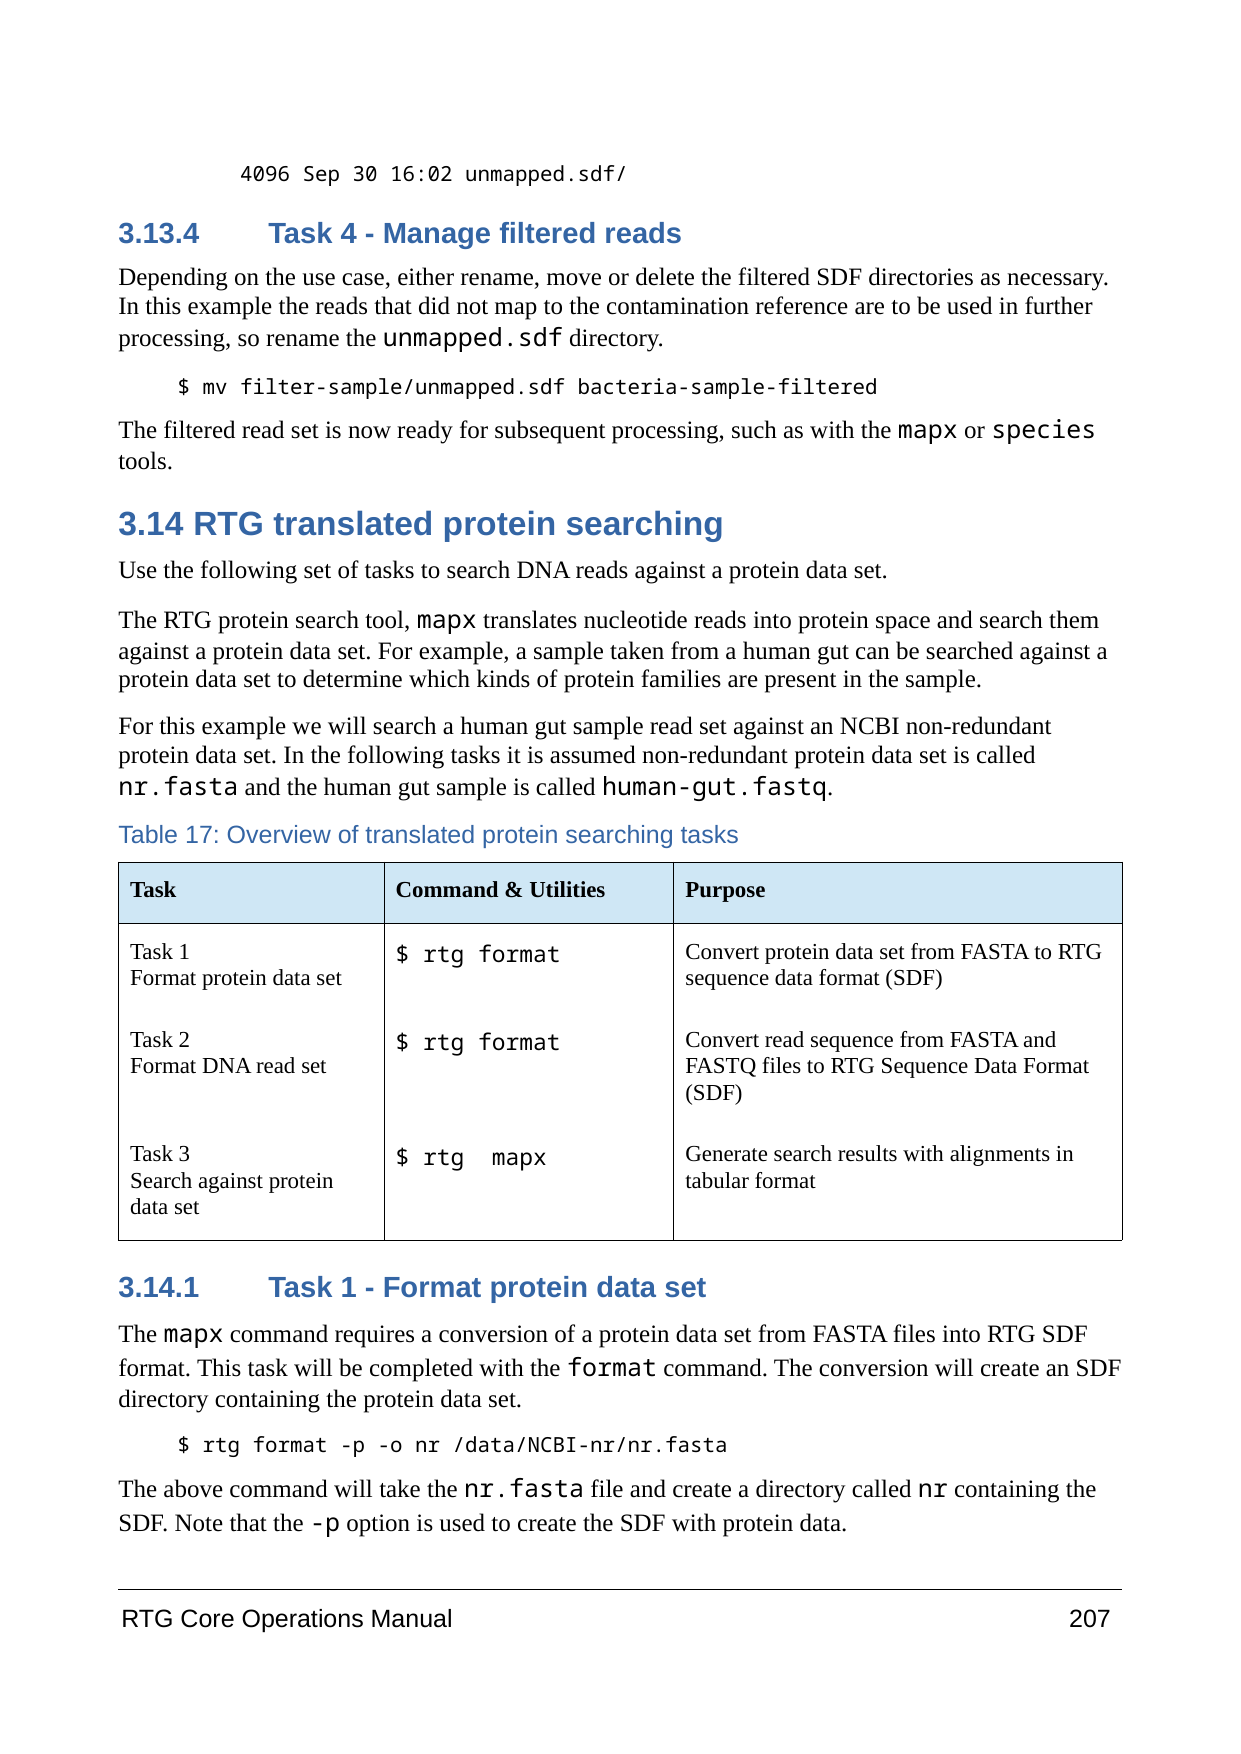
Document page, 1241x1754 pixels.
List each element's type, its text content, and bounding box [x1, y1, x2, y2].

table_cell Convert read sequence from FASTA and FASTQ files to RTG Sequence Data Format (SDF) [674, 1011, 1122, 1126]
table_cell $ rtg format [385, 924, 673, 1011]
text The filtered read set is now ready for subsequent processing, such as with the mapx or species tools. [118, 412, 1122, 475]
table_cell Task 2 Format DNA read set [119, 1011, 384, 1126]
table_header Task [119, 863, 384, 923]
table_cell $ rtg format [385, 1011, 673, 1126]
table_cell $ rtg mapx [385, 1126, 673, 1240]
text $ mv filter-sample/unmapped.sdf bacteria-sample-filtered [177, 372, 1122, 400]
table_cell Task 3 Search against protein data set [119, 1126, 384, 1240]
table_cell Convert protein data set from FASTA to RTG sequence data format (SDF) [674, 924, 1122, 1011]
subtitle Task 4 - Manage filtered reads [118, 217, 1122, 250]
table_header Command & Utilities [385, 863, 673, 923]
table_cell Generate search results with alignments in tabular format [674, 1126, 1122, 1240]
text Table 17: Overview of translated protein searching tasks [118, 820, 1122, 849]
subtitle RTG translated protein searching [118, 504, 1122, 543]
text $ rtg format -p -o nr /data/NCBI-nr/nr.fasta [177, 1430, 1122, 1459]
text Use the following set of tasks to search DNA reads against a protein data set. [118, 555, 1122, 584]
text 4096 Sep 30 16:02 unmapped.sdf/ [177, 159, 1122, 187]
text The RTG protein search tool, mapx translates nucleotide reads into protein space and search them against a protein data set. For example, a sample taken from a human gut can be searched against a protein data set to determine which kinds of protein families are present in the sample. [118, 602, 1122, 693]
text The above command will take the nr.fasta file and create a directory called nr containing the SDF. Note that the -p option is used to create the SDF with protein data. [118, 1471, 1122, 1539]
text The mapx command requires a conversion of a protein data set from FASTA files into RTG SDF format. This task will be completed with the format command. The conversion will create an SDF directory containing the protein data set. [118, 1316, 1122, 1413]
text For this example we will search a human gut sample read set against an NCBI non-redundant protein data set. In the following tasks it is assumed non-redundant protein data set is called nr.fasta and the human gut sample is called human-gut.fastq. [118, 711, 1122, 803]
text Depending on the use case, either rename, move or delete the filtered SDF directories as necessary. In this example the reads that did not map to the contamination reference are to be used in further processing, so rename the unmapped.sdf directory. [118, 262, 1122, 354]
subtitle Task 1 - Format protein data set [118, 1270, 1122, 1303]
table_header Purpose [674, 863, 1122, 923]
table_cell Task 1 Format protein data set [119, 924, 384, 1011]
